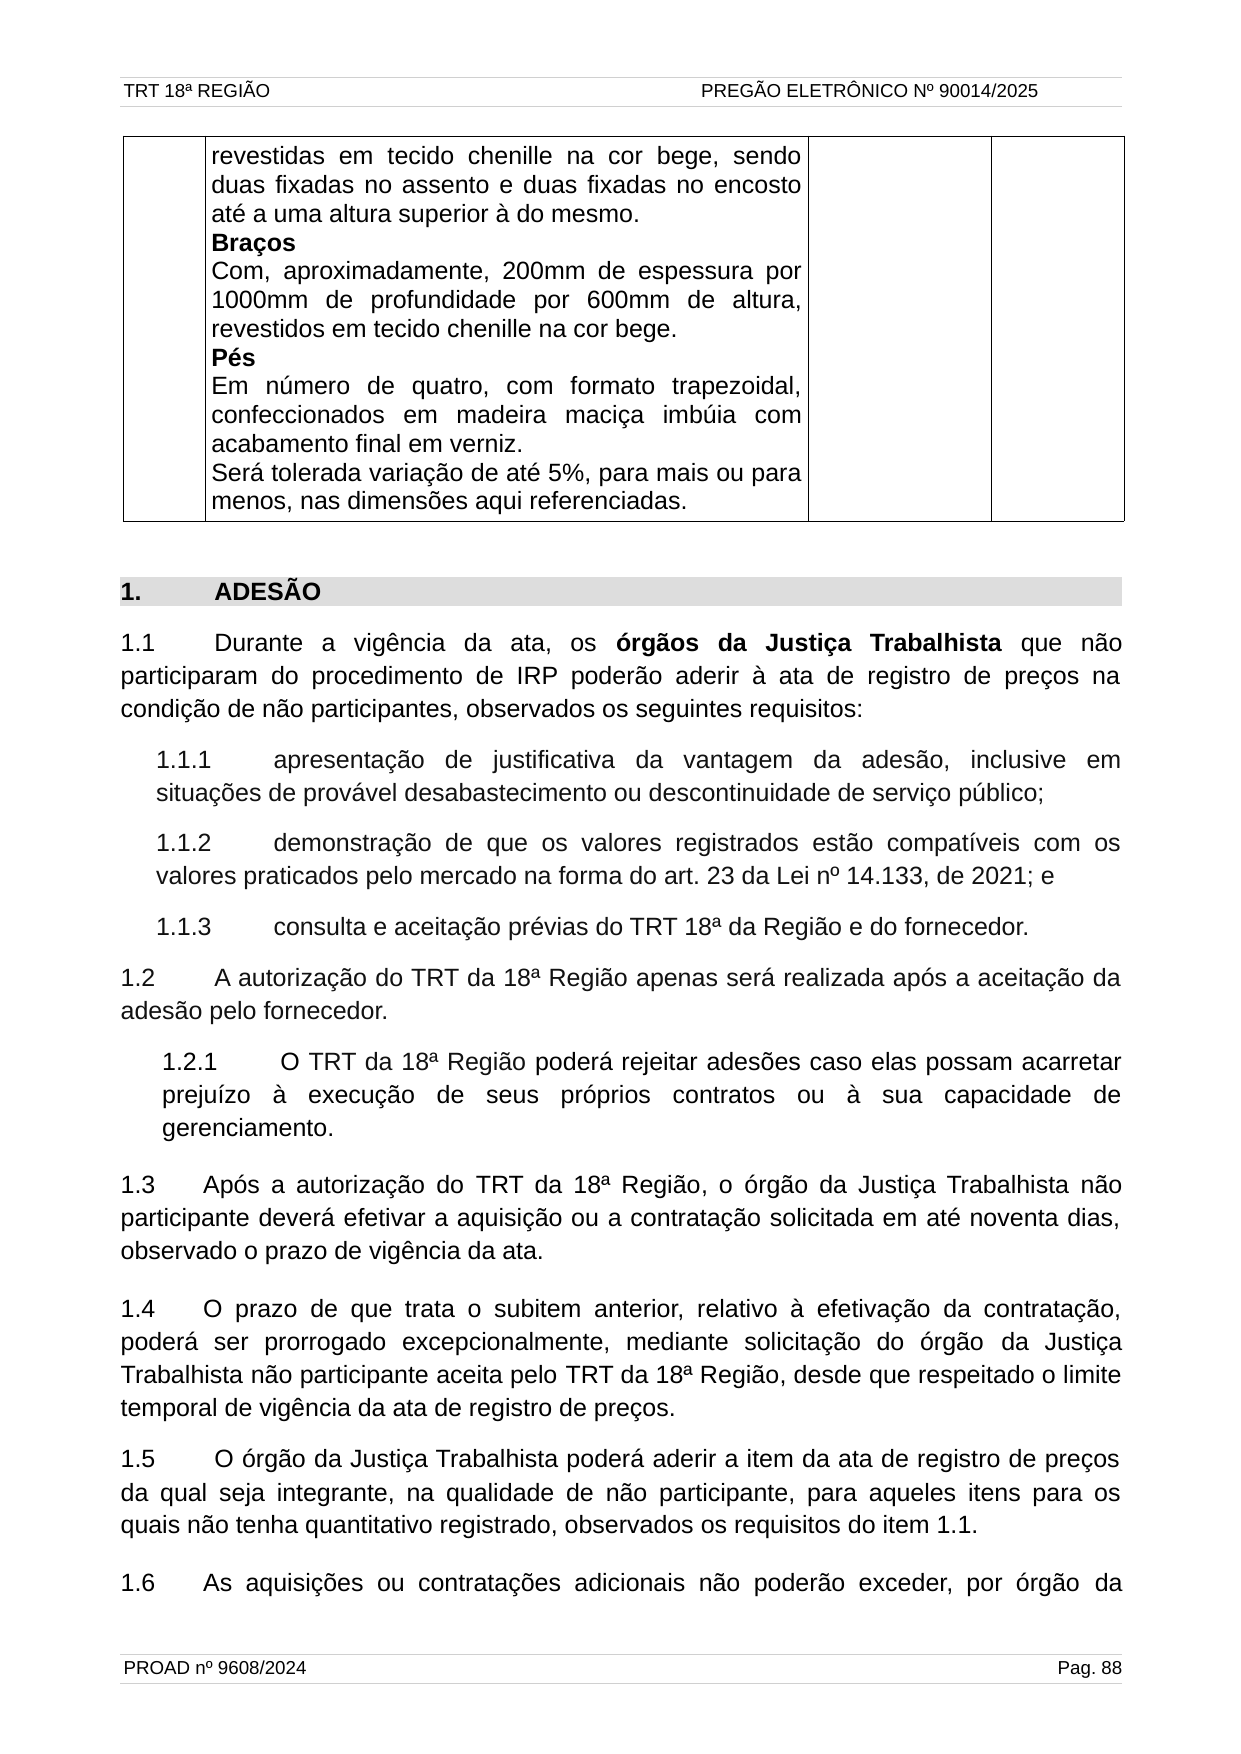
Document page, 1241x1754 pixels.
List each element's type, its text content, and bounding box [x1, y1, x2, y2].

list 1.4 O prazo de que trata o subitem anterior, relativo à efetivação da contratação, poderá ser prorrogado excepcionalmente, mediante solicitação do órgão da Justiça Trabalhista não participante aceita pelo TRT da 18ª Região, desde que respeitado o limite temporal de vigência da ata de registro de preços. [120, 1294, 1122, 1422]
table_cell revestidas em tecido chenille na cor bege, sendo duas fixadas no assento e duas fixadas no encosto até a uma altura superior à do mesmo. Braços Com, aproximadamente, 200mm de espessura por 1000mm de profundidade por 600mm de altura, revestidos em tecido chenille na cor bege. Pés Em número de quatro, com formato trapezoidal, confeccionados em madeira maciça imbúia com acabamento final em verniz. Será tolerada variação de até 5%, para mais ou para menos, nas dimensões aqui referenciadas. [206, 137, 808, 521]
list 1.2.1 O TRT da 18ª Região poderá rejeitar adesões caso elas possam acarretar prejuízo à execução de seus próprios contratos ou à sua capacidade de gerenciamento. [162, 1047, 1122, 1141]
text 1.1.1 apresentação de justificativa da vantagem da adesão, inclusive em situações de provável desabastecimento ou descontinuidade de serviço público; [156, 744, 1122, 806]
text 1.1.3 consulta e aceitação prévias do TRT 18ª da Região e do fornecedor. [156, 912, 1122, 941]
text 1.1 Durante a vigência da ata, os órgãos da Justiça Trabalhista que não participaram do procedimento de IRP poderão aderir à ata de registro de preços na condição de não participantes, observados os seguintes requisitos: [120, 628, 1122, 723]
table_cell [809, 137, 991, 521]
list 1.3 Após a autorização do TRT da 18ª Região, o órgão da Justiça Trabalhista não participante deverá efetivar a aquisição ou a contratação solicitada em até noventa dias, observado o prazo de vigência da ata. [120, 1170, 1122, 1265]
table_cell [124, 137, 205, 521]
text 1. ADESÃO [120, 577, 1122, 606]
text 1.1.2 demonstração de que os valores registrados estão compatíveis com os valores praticados pelo mercado na forma do art. 23 da Lei nº 14.133, de 2021; e [156, 828, 1122, 890]
list 1.6 As aquisições ou contratações adicionais não poderão exceder, por órgão da [120, 1568, 1122, 1597]
table_cell [992, 137, 1124, 521]
list 1.2 A autorização do TRT da 18ª Região apenas será realizada após a aceitação da adesão pelo fornecedor. [120, 963, 1122, 1024]
list 1.5 O órgão da Justiça Trabalhista poderá aderir a item da ata de registro de preços da qual seja integrante, na qualidade de não participante, para aqueles itens para os quais não tenha quantitativo registrado, observados os requisitos do item 1.1. [120, 1444, 1122, 1539]
